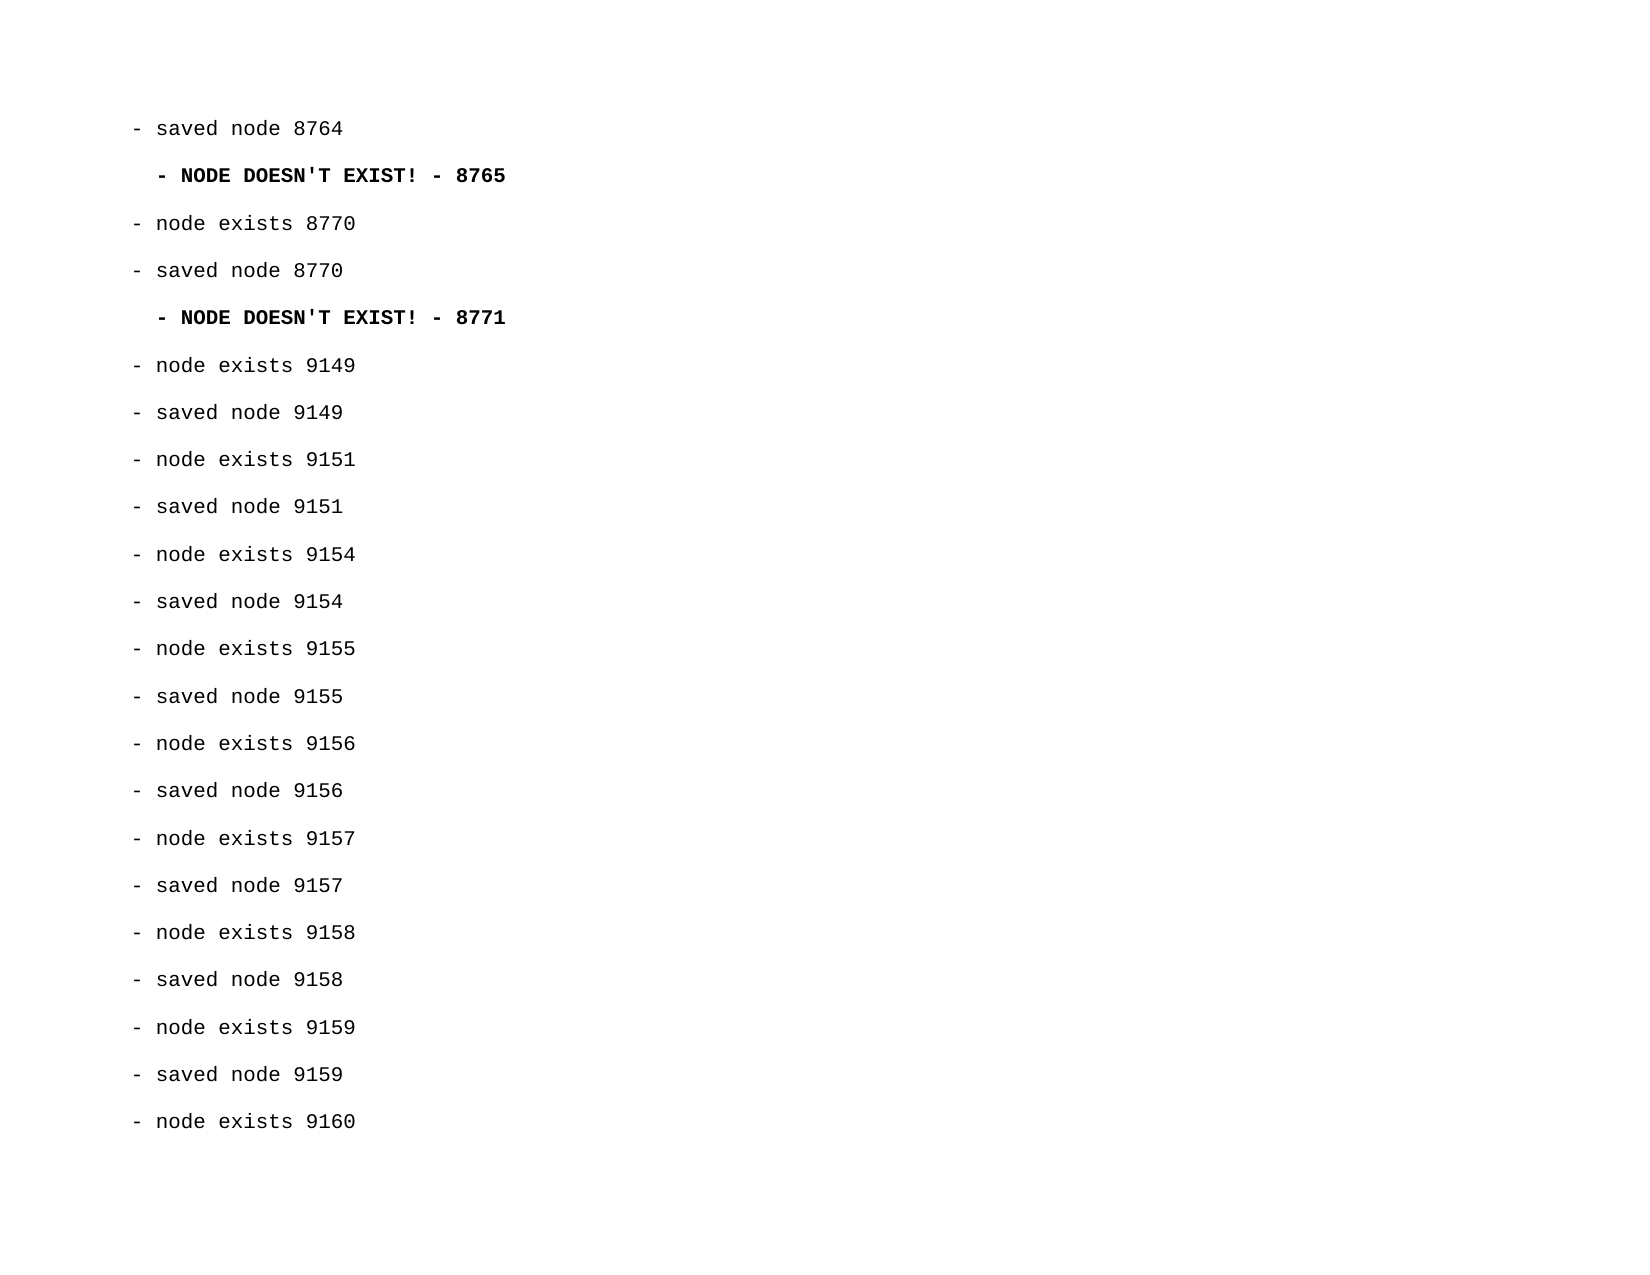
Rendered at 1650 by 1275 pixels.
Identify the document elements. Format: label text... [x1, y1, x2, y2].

text - saved node 9151 [118, 496, 1532, 520]
text - saved node 9158 [118, 969, 1532, 993]
text - node exists 9160 [118, 1111, 1532, 1135]
text - saved node 9149 [118, 402, 1532, 426]
text - node exists 9154 [118, 544, 1532, 567]
text - NODE DOESN'T EXIST! - 8771 [118, 307, 1532, 331]
text - node exists 9151 [118, 449, 1532, 473]
text - node exists 9156 [118, 733, 1532, 757]
text - node exists 9149 [118, 354, 1532, 378]
text - node exists 8770 [118, 213, 1532, 236]
text - saved node 9156 [118, 780, 1532, 804]
text - NODE DOESN'T EXIST! - 8765 [118, 165, 1532, 189]
text - saved node 9154 [118, 591, 1532, 615]
text - node exists 9159 [118, 1017, 1532, 1040]
text - saved node 9155 [118, 686, 1532, 709]
text - node exists 9157 [118, 827, 1532, 851]
text - saved node 8764 [118, 118, 1532, 142]
text - saved node 8770 [118, 260, 1532, 284]
text - node exists 9158 [118, 922, 1532, 946]
text - node exists 9155 [118, 638, 1532, 662]
text - saved node 9157 [118, 875, 1532, 898]
text - saved node 9159 [118, 1064, 1532, 1088]
